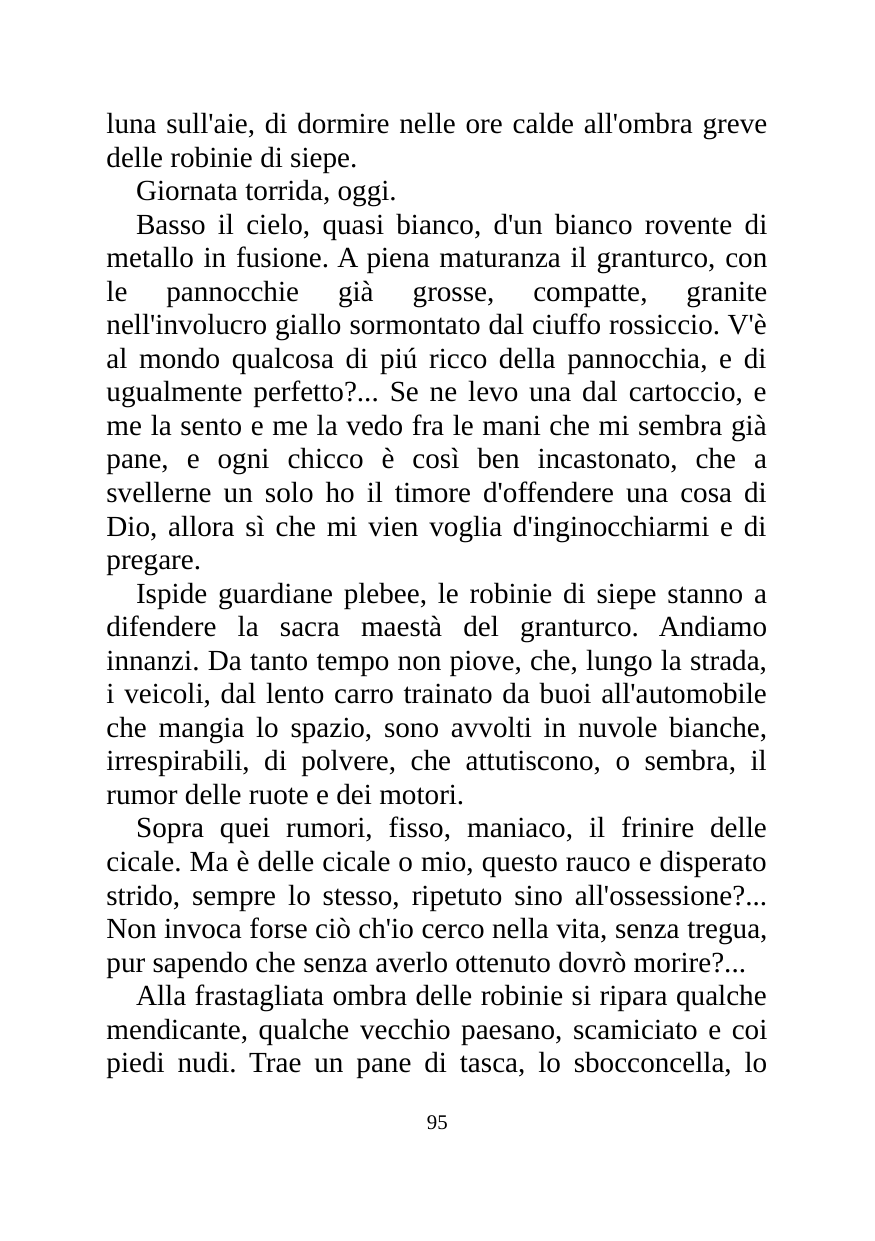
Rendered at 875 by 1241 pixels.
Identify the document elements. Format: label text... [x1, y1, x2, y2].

text luna sull'aie, di dormire nelle ore calde all'ombra greve delle robinie di siepe. [106, 106, 768, 173]
text Sopra quei rumori, fisso, maniaco, il frinire delle cicale. Ma è delle cicale o mio, questo rauco e disperato strido, sempre lo stesso, ripetuto sino all'ossessione?... Non invoca forse ciò ch'io cerco nella vita, senza tregua, pur sapendo che senza averlo ottenuto dovrò morire?... [106, 811, 768, 978]
text Giornata torrida, oggi. [106, 173, 768, 207]
text Alla frastagliata ombra delle robinie si ripara qualche mendicante, qualche vecchio paesano, scamiciato e coi piedi nudi. Trae un pane di tasca, lo sbocconcella, lo [106, 978, 768, 1079]
text Ispide guardiane plebee, le robinie di siepe stanno a difendere la sacra maestà del granturco. Andiamo innanzi. Da tanto tempo non piove, che, lungo la strada, i veicoli, dal lento carro trainato da buoi all'automobile che mangia lo spazio, sono avvolti in nuvole bianche, irrespirabili, di polvere, che attutiscono, o sembra, il rumor delle ruote e dei motori. [106, 576, 768, 811]
text Basso il cielo, quasi bianco, d'un bianco rovente di metallo in fusione. A piena maturanza il granturco, con le pannocchie già grosse, compatte, granite nell'involucro giallo sormontato dal ciuffo rossiccio. V'è al mondo qualcosa di piú ricco della pannocchia, e di ugualmente perfetto?... Se ne levo una dal cartoccio, e me la sento e me la vedo fra le mani che mi sembra già pane, e ogni chicco è così ben incastonato, che a svellerne un solo ho il timore d'offendere una cosa di Dio, allora sì che mi vien voglia d'inginocchiarmi e di pregare. [106, 207, 768, 576]
